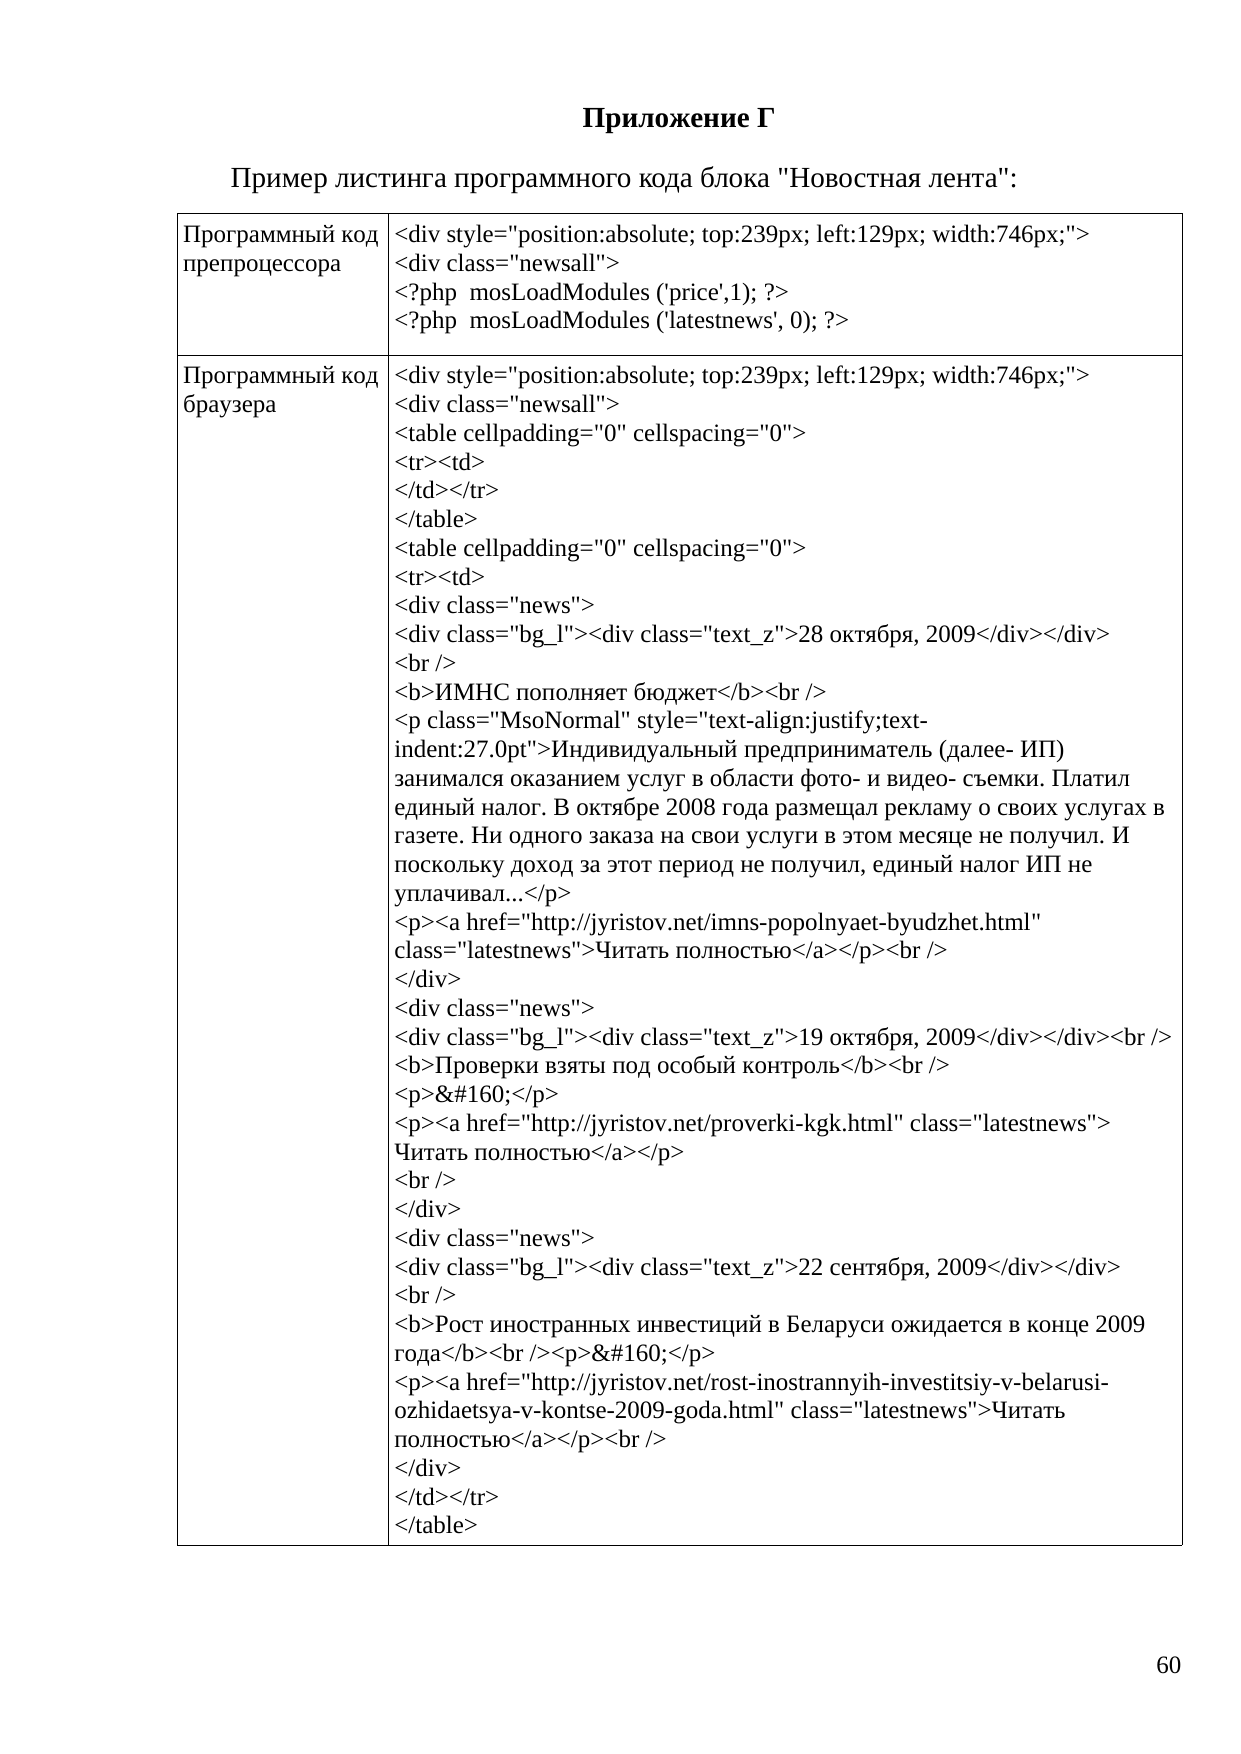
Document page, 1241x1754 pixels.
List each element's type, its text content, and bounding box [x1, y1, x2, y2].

text Приложение Г [177, 100, 1181, 133]
table_header <div style="position:absolute; top:239px; left:129px; width:746px;"> <div class="newsall"> <?php mosLoadModules ('price',1); ?> <?php mosLoadModules ('latestnews', 0); ?> [389, 214, 1182, 355]
table_header Программный код препроцессора [178, 214, 388, 355]
table_cell Программный код браузера [178, 356, 388, 1545]
text Пример листинга программного кода блока "Новостная лента": [177, 161, 1181, 194]
table_cell <div style="position:absolute; top:239px; left:129px; width:746px;"> <div class="newsall"> <table cellpadding="0" cellspacing="0"> <tr><td> </td></tr> </table> <table cellpadding="0" cellspacing="0"> <tr><td> <div class="news"> <div class="bg_l"><div class="text_z">28 октября, 2009</div></div> <br /> <b>ИМНС пополняет бюджет</b><br /> <p class="MsoNormal" style="text-align:justify;text-indent:27.0pt">Индивидуальный предприниматель (далее- ИП) занимался оказанием услуг в области фото- и видео- съемки. Платил единый налог. В октябре 2008 года размещал рекламу о своих услугах в газете. Ни одного заказа на свои услуги в этом месяце не получил. И поскольку доход за этот период не получил, единый налог ИП не уплачивал...</p> <p><a href="http://jyristov.net/imns-popolnyaet-byudzhet.html" class="latestnews">Читать полностью</a></p><br /> </div> <div class="news"> <div class="bg_l"><div class="text_z">19 октября, 2009</div></div><br /> <b>Проверки взяты под особый контроль</b><br /> <p>&#160;</p> <p><a href="http://jyristov.net/proverki-kgk.html" class="latestnews"> Читать полностью</a></p> <br /> </div> <div class="news"> <div class="bg_l"><div class="text_z">22 сентября, 2009</div></div> <br /> <b>Рост иностранных инвестиций в Беларуси ожидается в конце 2009 года</b><br /><p>&#160;</p> <p><a href="http://jyristov.net/rost-inostrannyih-investitsiy-v-belarusi-ozhidaetsya-v-kontse-2009-goda.html" class="latestnews">Читать полностью</a></p><br /> </div> </td></tr> </table> [389, 356, 1182, 1545]
